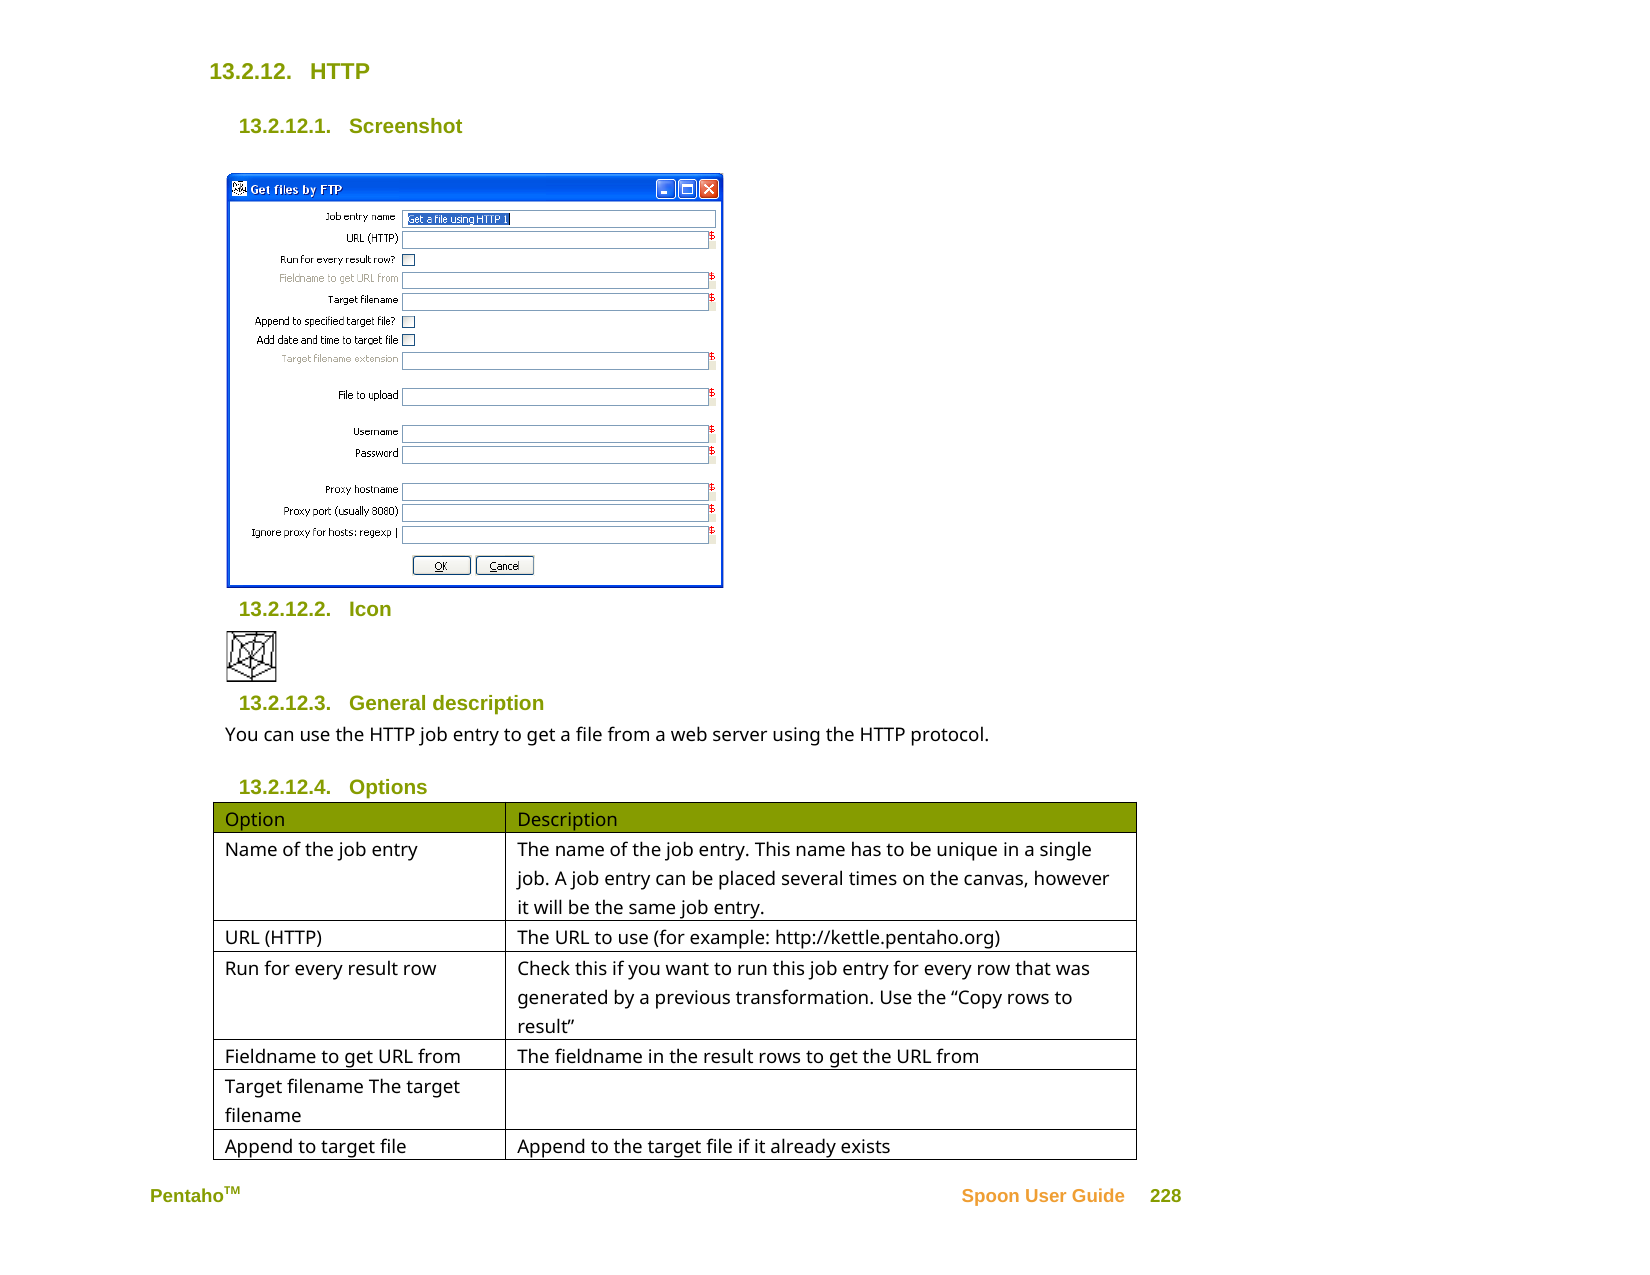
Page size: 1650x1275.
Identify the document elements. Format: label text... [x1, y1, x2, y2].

table_header Description [506, 803, 1136, 832]
table_header Option [214, 803, 505, 832]
text You can use the HTTP job entry to get a file from a web server using the HTTP protocol. [225, 718, 1500, 747]
table_cell URL (HTTP) [214, 921, 505, 951]
subtitle HTTP [209, 52, 1500, 87]
subtitle Options [239, 766, 1500, 801]
table_cell Append to target file [214, 1130, 505, 1159]
subtitle General description [239, 688, 1500, 718]
table_cell Target filename The target filename [214, 1070, 505, 1129]
subtitle Icon [239, 594, 1500, 623]
picture [226, 631, 277, 682]
subtitle Screenshot [239, 106, 1500, 141]
table_cell The URL to use (for example: http://kettle.pentaho.org) [506, 921, 1136, 951]
table_cell Append to the target file if it already exists [506, 1130, 1136, 1159]
table_cell [506, 1070, 1136, 1129]
table_cell The name of the job entry. This name has to be unique in a single job. A job entry can be placed several times on the canvas, however it will be the same job entry. [506, 833, 1136, 920]
table_cell Name of the job entry [214, 833, 505, 920]
picture [226, 173, 724, 588]
table_cell Fieldname to get URL from [214, 1040, 505, 1069]
table_cell Run for every result row [214, 952, 505, 1039]
table_cell The fieldname in the result rows to get the URL from [506, 1040, 1136, 1069]
table_cell Check this if you want to run this job entry for every row that was generated by a previous transformation. Use the “Copy rows to result” [506, 952, 1136, 1039]
